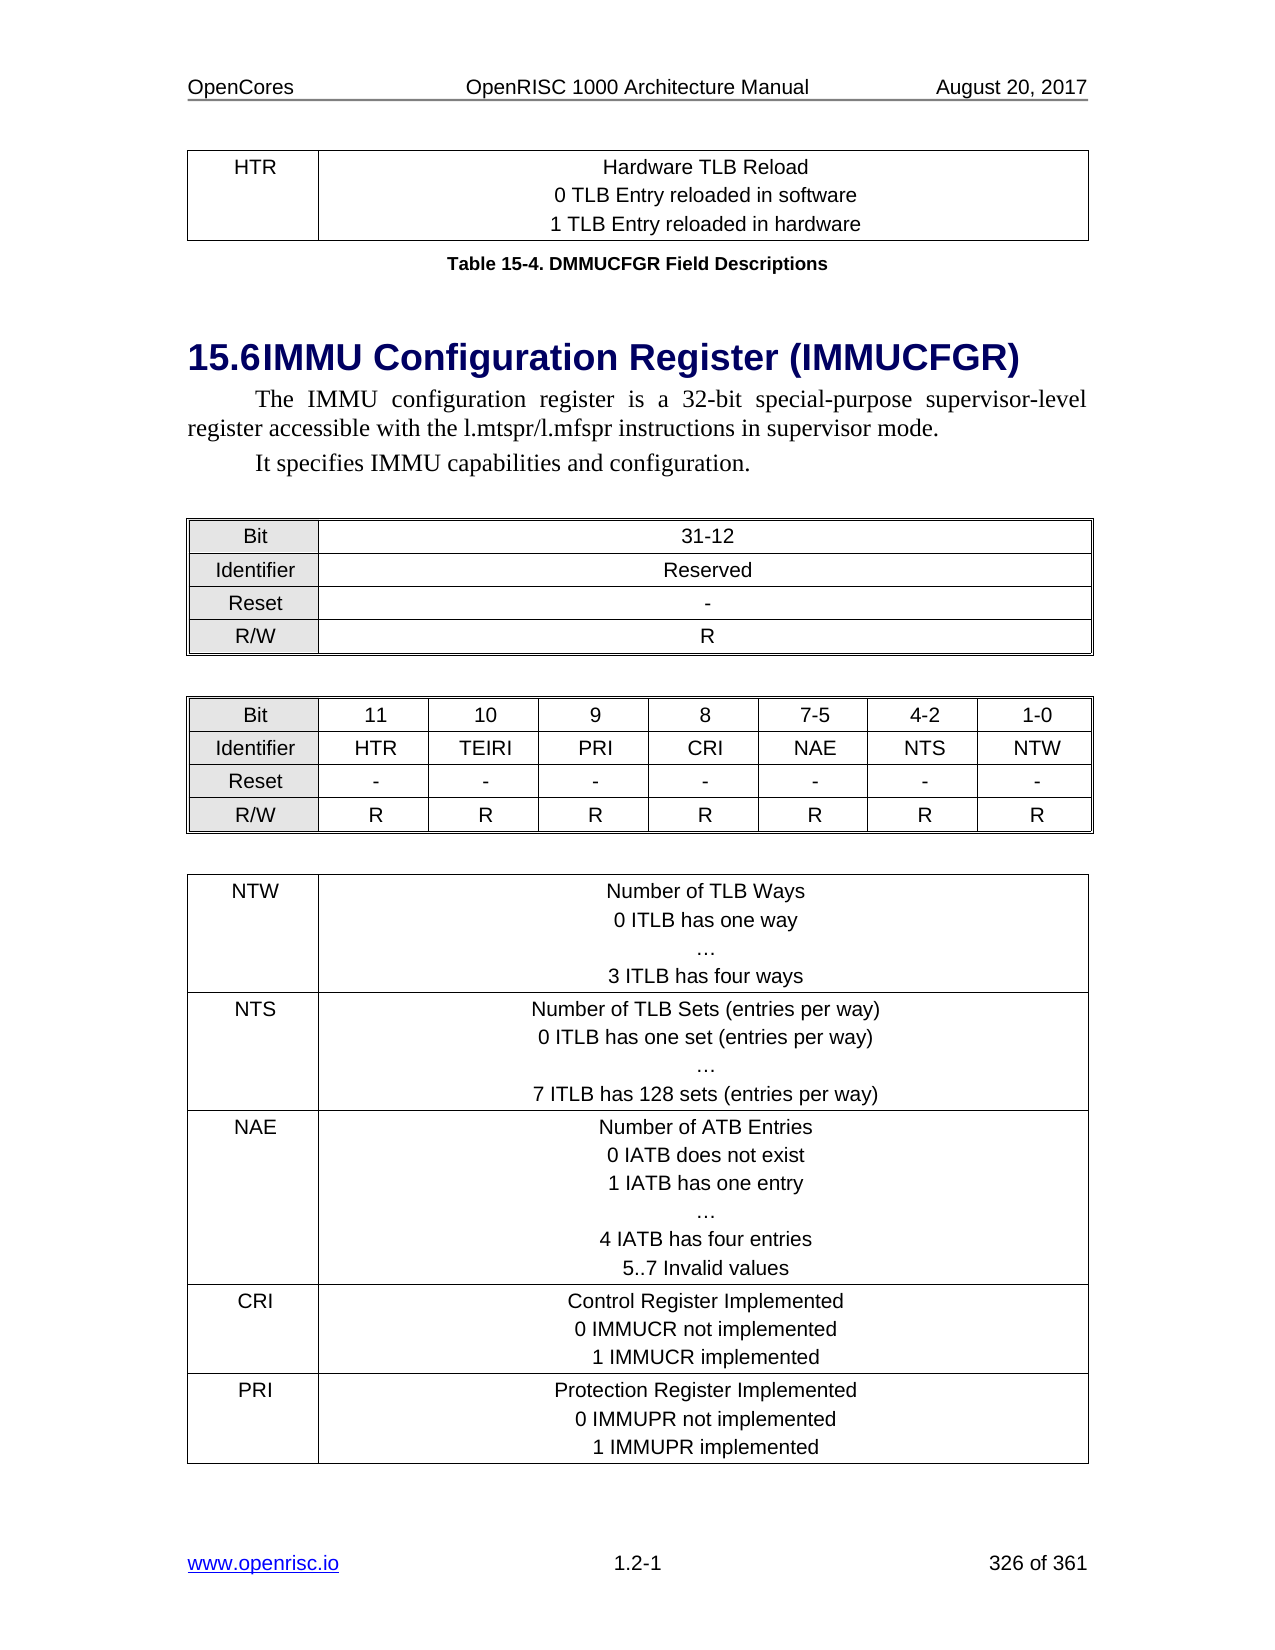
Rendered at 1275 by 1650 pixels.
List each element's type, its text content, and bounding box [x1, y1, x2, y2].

table_cell Hardware TLB Reload 0 TLB Entry reloaded in software 1 TLB Entry reloaded in hardware [319, 151, 1088, 239]
table_cell Protection Register Implemented 0 IMMUPR not implemented 1 IMMUPR implemented [319, 1374, 1088, 1463]
text The IMMU configuration register is a 32-bit special-purpose supervisor-level register accessible with the l.mtspr/l.mfspr instructions in supervisor mode. [187, 384, 1087, 442]
table_cell R [319, 620, 1091, 652]
table_cell - [319, 587, 1091, 619]
table_header 10 [429, 699, 538, 731]
table_cell Control Register Implemented 0 IMMUCR not implemented 1 IMMUCR implemented [319, 1285, 1088, 1373]
table_cell R [868, 798, 977, 831]
table_header 9 [539, 699, 648, 731]
table_header 11 [319, 699, 428, 731]
text Table 15-4. DMMUCFGR Field Descriptions [187, 253, 1087, 275]
table_cell R [429, 798, 538, 831]
table_cell NAE [188, 1111, 318, 1283]
table_cell NTS [868, 732, 977, 764]
table_cell Number of ATB Entries 0 IATB does not exist 1 IATB has one entry … 4 IATB has four entries 5..7 Invalid values [319, 1111, 1088, 1283]
table_cell - [978, 765, 1091, 797]
table_header 4-2 [868, 699, 977, 731]
table_cell HTR [319, 732, 428, 764]
table_cell R [319, 798, 428, 831]
table_cell R [759, 798, 867, 831]
table_header Bit [190, 699, 318, 731]
table_cell NTW [978, 732, 1091, 764]
table_cell NAE [759, 732, 867, 764]
table_header 1-0 [978, 699, 1091, 731]
subtitle IMMU Configuration Register (IMMUCFGR) [187, 335, 1087, 378]
table_cell - [649, 765, 758, 797]
table_cell - [868, 765, 977, 797]
table_cell Identifier [190, 554, 318, 586]
table_cell - [759, 765, 867, 797]
table_cell Reserved [319, 554, 1091, 586]
table_cell PRI [188, 1374, 318, 1463]
table_cell Reset [190, 587, 318, 619]
table_cell R [978, 798, 1091, 831]
table_header Number of TLB Ways 0 ITLB has one way … 3 ITLB has four ways [319, 875, 1088, 992]
table_cell - [429, 765, 538, 797]
table_cell Number of TLB Sets (entries per way) 0 ITLB has one set (entries per way) … 7 ITLB has 128 sets (entries per way) [319, 993, 1088, 1109]
table_header 8 [649, 699, 758, 731]
table_header Bit [190, 521, 318, 552]
table_cell TEIRI [429, 732, 538, 764]
table_cell R [649, 798, 758, 831]
text It specifies IMMU capabilities and configuration. [187, 448, 1087, 477]
table_cell R [539, 798, 648, 831]
table_header 7-5 [759, 699, 867, 731]
table_header NTW [188, 875, 318, 992]
table_cell R/W [190, 620, 318, 652]
table_cell NTS [188, 993, 318, 1109]
table_cell PRI [539, 732, 648, 764]
table_cell - [539, 765, 648, 797]
table_cell Reset [190, 765, 318, 797]
table_cell CRI [188, 1285, 318, 1373]
table_cell - [319, 765, 428, 797]
table_cell CRI [649, 732, 758, 764]
table_header 31-12 [319, 521, 1091, 552]
table_cell HTR [188, 151, 318, 239]
table_cell Identifier [190, 732, 318, 764]
table_cell R/W [190, 798, 318, 831]
